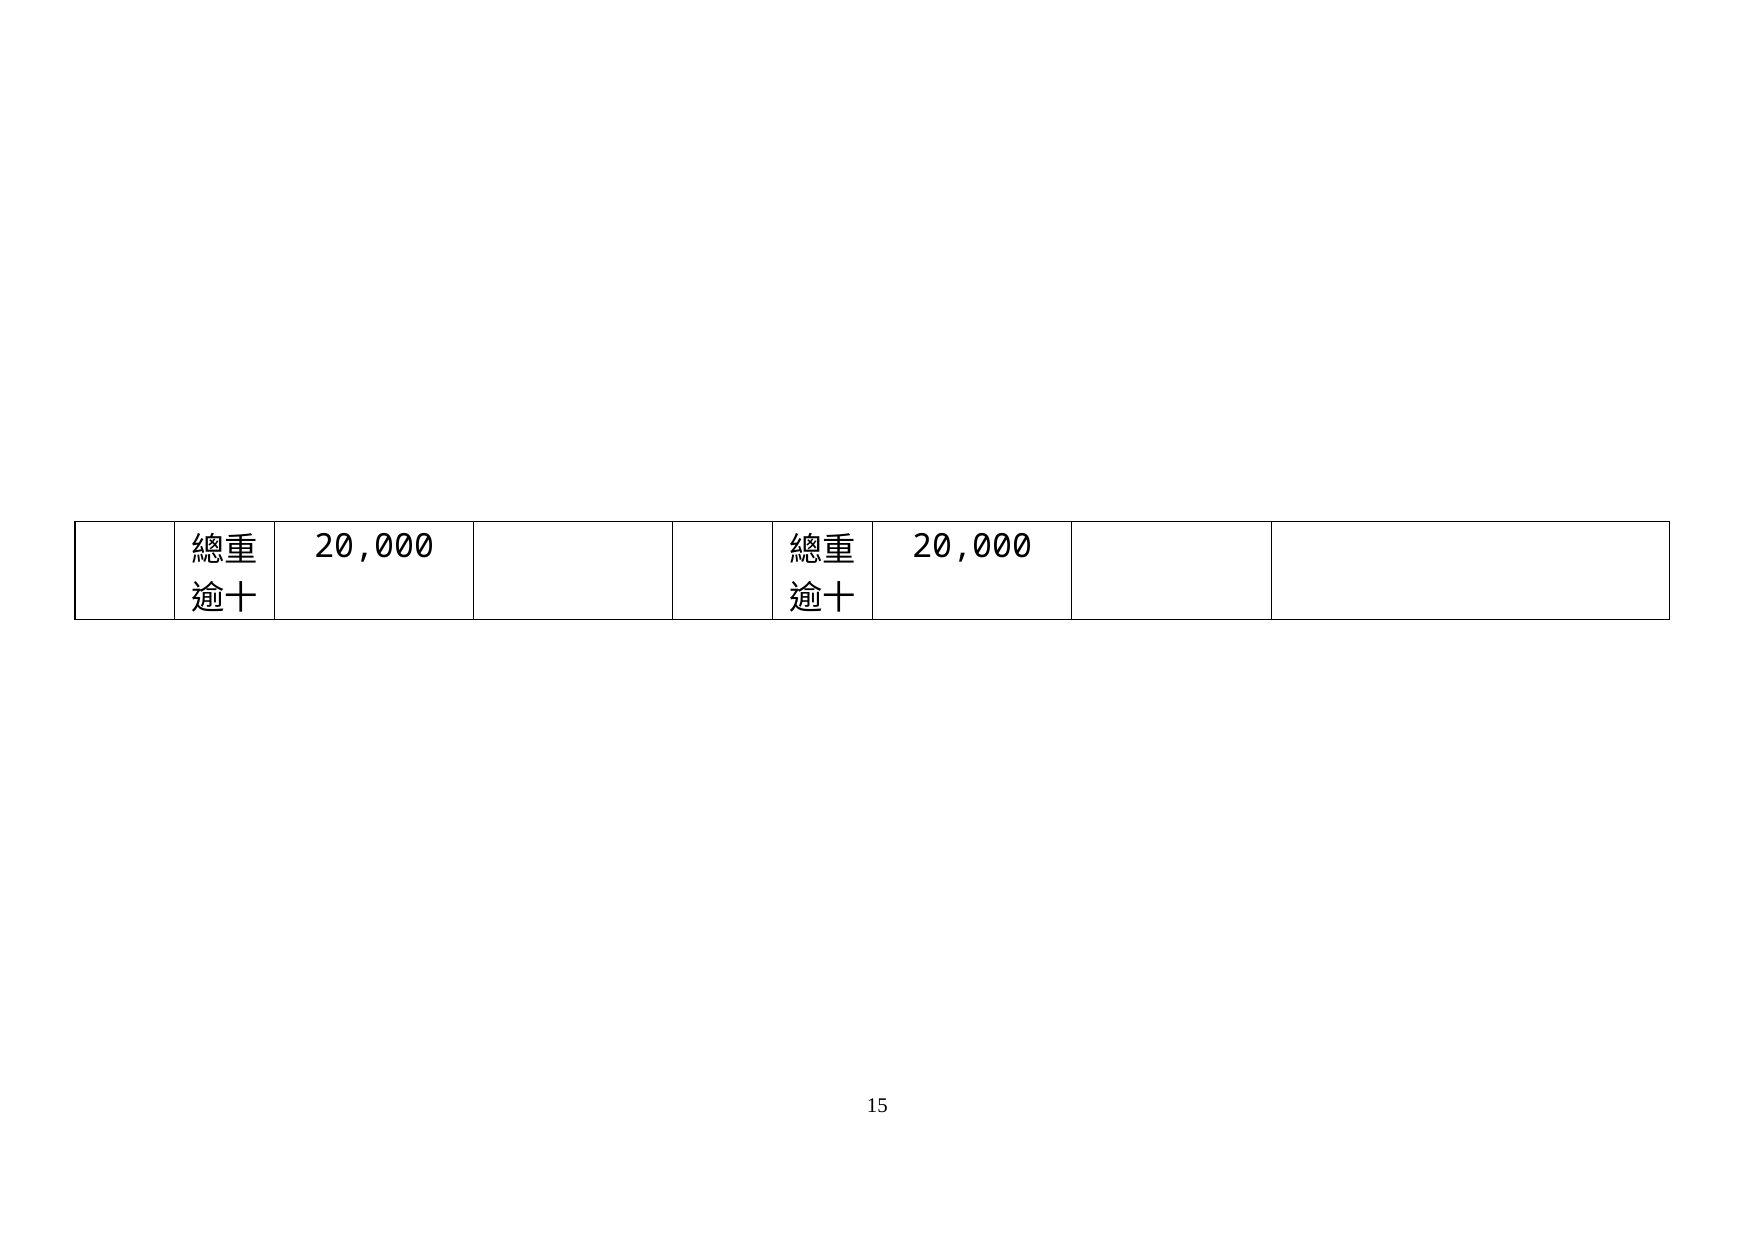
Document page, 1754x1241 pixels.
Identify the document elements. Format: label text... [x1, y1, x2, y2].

table_cell [474, 522, 672, 619]
table_cell [1272, 522, 1669, 619]
table_cell 20,000 [873, 522, 1071, 619]
table_cell [1072, 522, 1271, 619]
table_cell 總重逾十 [175, 522, 274, 619]
table_cell [673, 522, 772, 619]
table_cell [76, 522, 174, 619]
table_cell 總重逾十 [773, 522, 872, 619]
table_cell 20,000 [275, 522, 473, 619]
